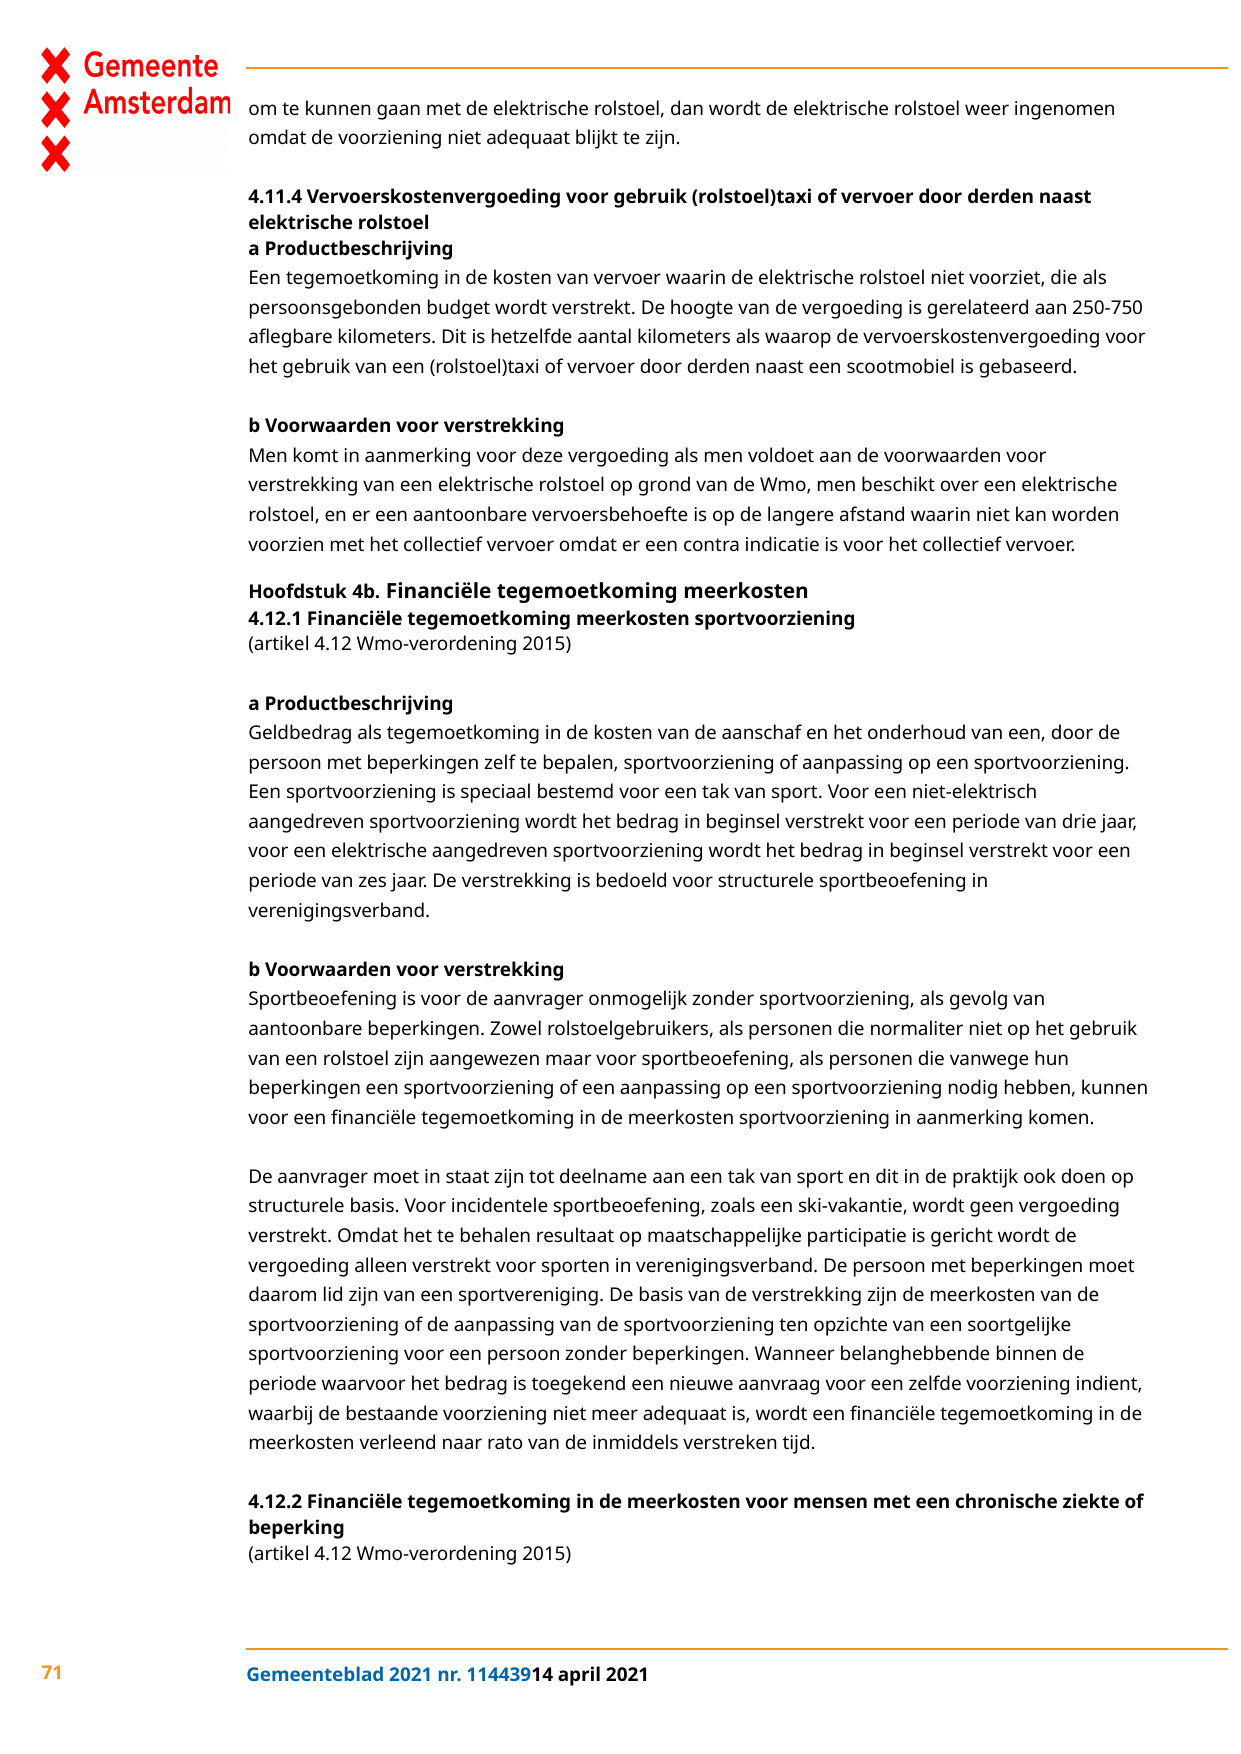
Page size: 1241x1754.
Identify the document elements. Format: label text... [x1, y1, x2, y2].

text Een tegemoetkoming in de kosten van vervoer waarin de elektrische rolstoel niet voorziet, die als persoonsgebonden budget wordt verstrekt. De hoogte van de vergoeding is gerelateerd aan 250-750 aflegbare kilometers. Dit is hetzelfde aantal kilometers als waarop de vervoerskostenvergoeding voor het gebruik van een (rolstoel)taxi of vervoer door derden naast een scootmobiel is gebaseerd. [248, 264, 1152, 379]
picture [41, 47, 231, 172]
text a Productbeschrijving [248, 235, 1152, 261]
text (artikel 4.12 Wmo-verordening 2015) [248, 1540, 1152, 1566]
text om te kunnen gaan met de elektrische rolstoel, dan wordt de elektrische rolstoel weer ingenomen omdat de voorziening niet adequaat blijkt te zijn. [248, 95, 1152, 150]
text 4.12.2 Financiële tegemoetkoming in de meerkosten voor mensen met een chronische ziekte of beperking [248, 1488, 1152, 1540]
text b Voorwaarden voor verstrekking [248, 412, 1152, 438]
text (artikel 4.12 Wmo-verordening 2015) [248, 631, 1152, 656]
text 4.12.1 Financiële tegemoetkoming meerkosten sportvoorziening [248, 605, 1152, 631]
text Hoofdstuk 4b. Financiële tegemoetkoming meerkosten [248, 576, 1152, 605]
text a Productbeschrijving [248, 690, 1152, 716]
text De aanvrager moet in staat zijn tot deelname aan een tak van sport en dit in de praktijk ook doen op structurele basis. Voor incidentele sportbeoefening, zoals een ski-vakantie, wordt geen vergoeding verstrekt. Omdat het te behalen resultaat op maatschappelijke participatie is gericht wordt de vergoeding alleen verstrekt voor sporten in verenigingsverband. De persoon met beperkingen moet daarom lid zijn van een sportvereniging. De basis van de verstrekking zijn de meerkosten van de sportvoorziening of de aanpassing van de sportvoorziening ten opzichte van een soortgelijke sportvoorziening voor een persoon zonder beperkingen. Wanneer belanghebbende binnen de periode waarvoor het bedrag is toegekend een nieuwe aanvraag voor een zelfde voorziening indient, waarbij de bestaande voorziening niet meer adequaat is, wordt een financiële tegemoetkoming in de meerkosten verleend naar rato van de inmiddels verstreken tijd. [248, 1163, 1152, 1455]
text Sportbeoefening is voor de aanvrager onmogelijk zonder sportvoorziening, als gevolg van aantoonbare beperkingen. Zowel rolstoelgebruikers, als personen die normaliter niet op het gebruik van een rolstoel zijn aangewezen maar voor sportbeoefening, als personen die vanwege hun beperkingen een sportvoorziening of een aanpassing op een sportvoorziening nodig hebben, kunnen voor een financiële tegemoetkoming in de meerkosten sportvoorziening in aanmerking komen. [248, 986, 1152, 1130]
text Men komt in aanmerking voor deze vergoeding als men voldoet aan de voorwaarden voor verstrekking van een elektrische rolstoel op grond van de Wmo, men beschikt over een elektrische rolstoel, en er een aantoonbare vervoersbehoefte is op de langere afstand waarin niet kan worden voorzien met het collectief vervoer omdat er een contra indicatie is voor het collectief vervoer. [248, 442, 1152, 557]
text b Voorwaarden voor verstrekking [248, 956, 1152, 982]
text Geldbedrag als tegemoetkoming in de kosten van de aanschaf en het onderhoud van een, door de persoon met beperkingen zelf te bepalen, sportvoorziening of aanpassing op een sportvoorziening. Een sportvoorziening is speciaal bestemd voor een tak van sport. Voor een niet-elektrisch aangedreven sportvoorziening wordt het bedrag in beginsel verstrekt voor een periode van drie jaar, voor een elektrische aangedreven sportvoorziening wordt het bedrag in beginsel verstrekt voor een periode van zes jaar. De verstrekking is bedoeld voor structurele sportbeoefening in verenigingsverband. [248, 719, 1152, 923]
text 4.11.4 Vervoerskostenvergoeding voor gebruik (rolstoel)taxi of vervoer door derden naast elektrische rolstoel [248, 183, 1152, 235]
